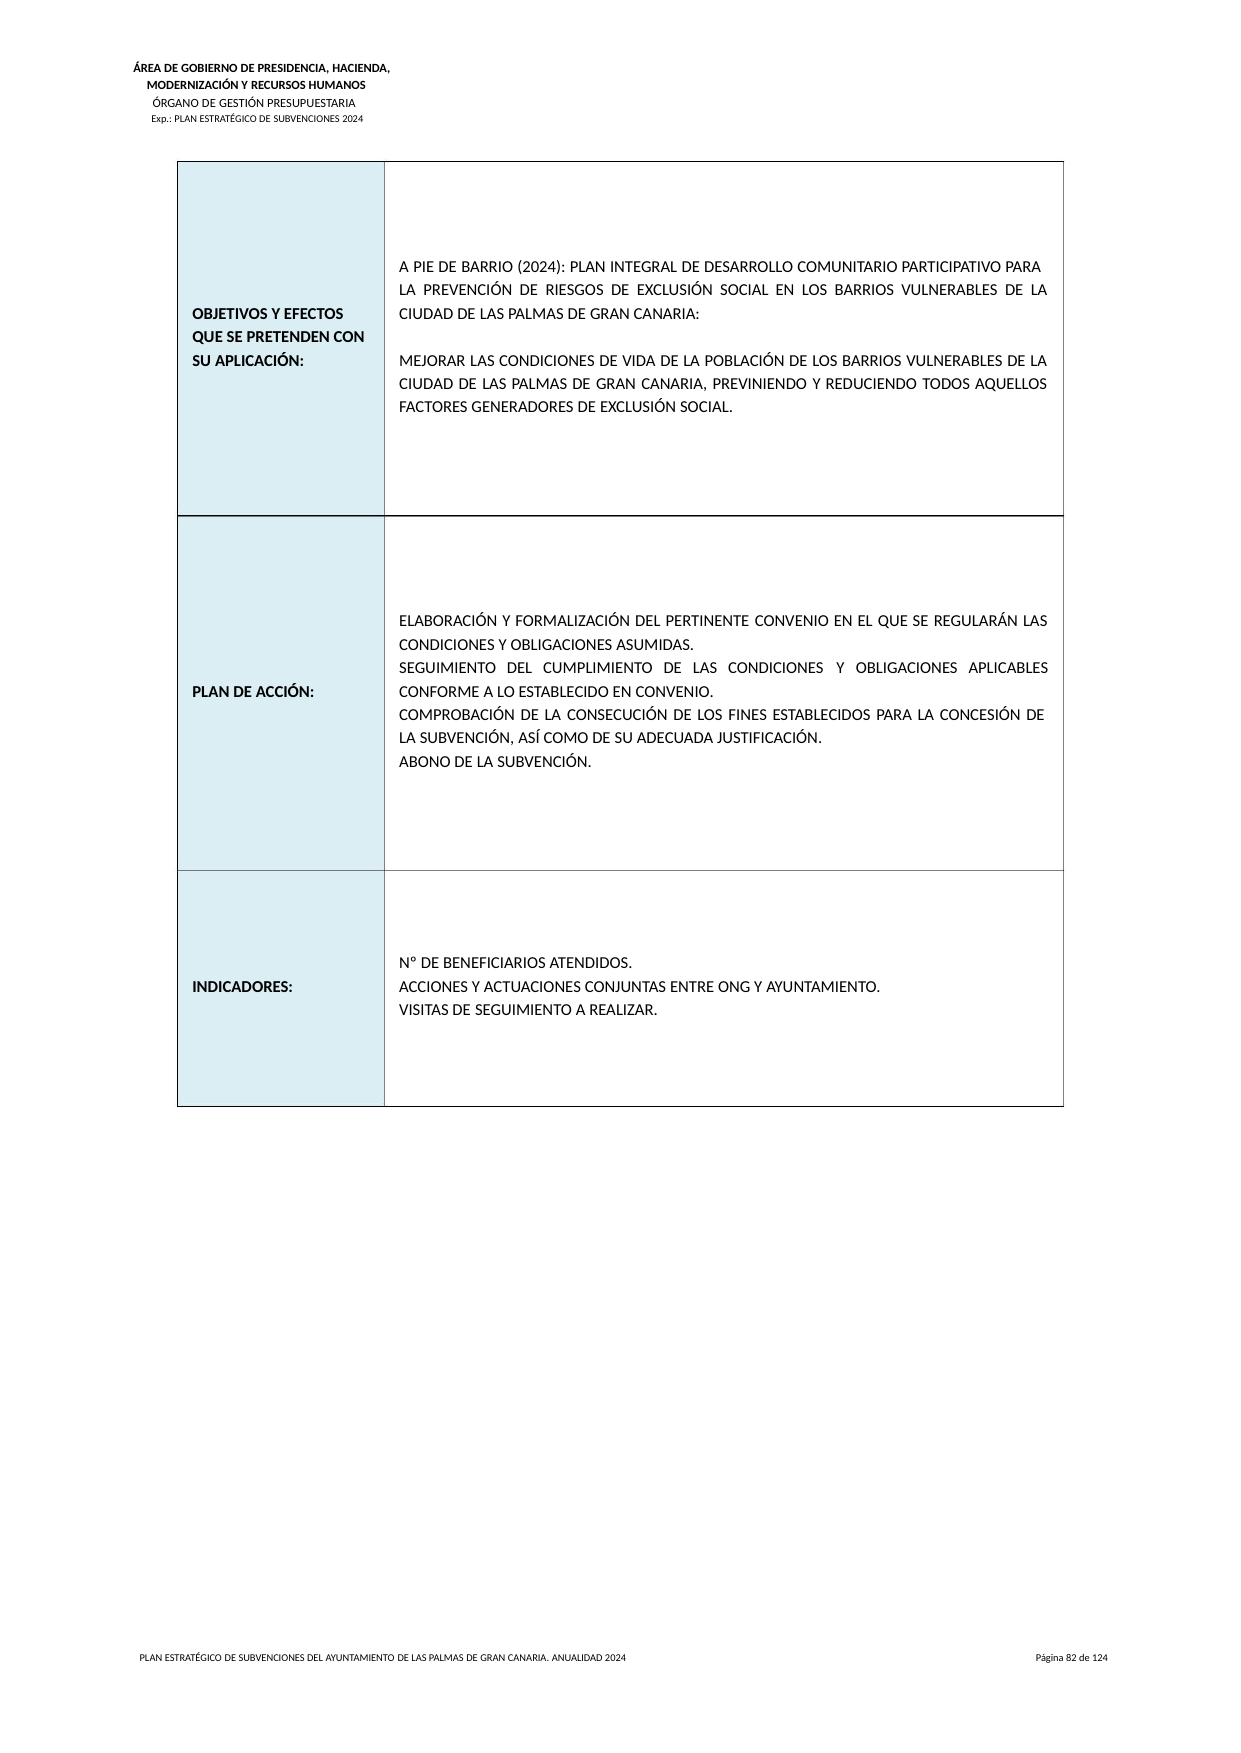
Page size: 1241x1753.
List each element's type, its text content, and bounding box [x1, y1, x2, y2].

text LA SUBVENCIÓN, ASÍ COMO DE SU ADECUADA JUSTIFICACIÓN. [399, 728, 1073, 748]
text CONDICIONES Y OBLIGACIONES ASUMIDAS. [399, 634, 1073, 654]
text A PIE DE BARRIO (2024): PLAN INTEGRAL DE DESARROLLO COMUNITARIO PARTICIPATIVO PARA [399, 256, 1074, 277]
text PLAN DE ACCIÓN: [192, 681, 339, 701]
text Y OBLIGACIONES APLICABLES [836, 657, 1073, 678]
text Nº DE BENEFICIARIOS ATENDIDOS. [399, 953, 659, 973]
picture [174, 158, 1066, 1109]
text FACTORES GENERADORES DE EXCLUSIÓN SOCIAL. [399, 397, 1074, 417]
text Exp.: PLAN ESTRATÉGICO DE SUBVENCIONES 2024 [151, 112, 415, 125]
text COMPROBACIÓN DE LA CONSECUCIÓN DE LOS FINES ESTABLECIDOS PARA LA CONCESIÓN DE [399, 704, 1073, 724]
text PLAN ESTRATÉGICO DE SUBVENCIONES DEL AYUNTAMIENTO DE LAS PALMAS DE GRAN CANARIA. ANUALIDAD 2024 [139, 1652, 653, 1664]
text SU APLICACIÓN: [192, 350, 389, 370]
text ACCIONES Y ACTUACIONES CONJUNTAS ENTRE ONG Y AYUNTAMIENTO. [399, 976, 911, 997]
text MODERNIZACIÓN Y RECURSOS HUMANOS [147, 77, 415, 93]
text SEGUIMIENTO DEL CUMPLIMIENTO DE LAS CONDICIONES [399, 657, 836, 678]
text ÓRGANO DE GESTIÓN PRESUPUESTARIA [152, 95, 415, 110]
text ÁREA DE GOBIERNO DE PRESIDENCIA, HACIENDA, [133, 60, 415, 75]
text CIUDAD DE LAS PALMAS DE GRAN CANARIA, PREVINIENDO Y REDUCIENDO TODOS AQUELLOS [399, 373, 1074, 393]
text OBJETIVOS Y EFECTOS [192, 303, 389, 323]
text CIUDAD DE LAS PALMAS DE GRAN CANARIA: [399, 303, 1074, 323]
text LA PREVENCIÓN DE RIESGOS DE EXCLUSIÓN SOCIAL EN LOS BARRIOS VULNERABLES DE LA [399, 279, 1074, 300]
text CONFORME A LO ESTABLECIDO EN CONVENIO. [399, 681, 850, 701]
text VISITAS DE SEGUIMIENTO A REALIZAR. [399, 999, 911, 1020]
text INDICADORES: [192, 976, 318, 997]
text ABONO DE LA SUBVENCIÓN. [399, 751, 1073, 771]
text Página 82 de 124 [1036, 1652, 1123, 1664]
text ELABORACIÓN Y FORMALIZACIÓN DEL PERTINENTE CONVENIO EN EL QUE SE REGULARÁN LAS [399, 611, 1073, 631]
text MEJORAR LAS CONDICIONES DE VIDA DE LA POBLACIÓN DE LOS BARRIOS VULNERABLES DE LA [399, 350, 1074, 370]
text QUE SE PRETENDEN CON [192, 326, 389, 347]
